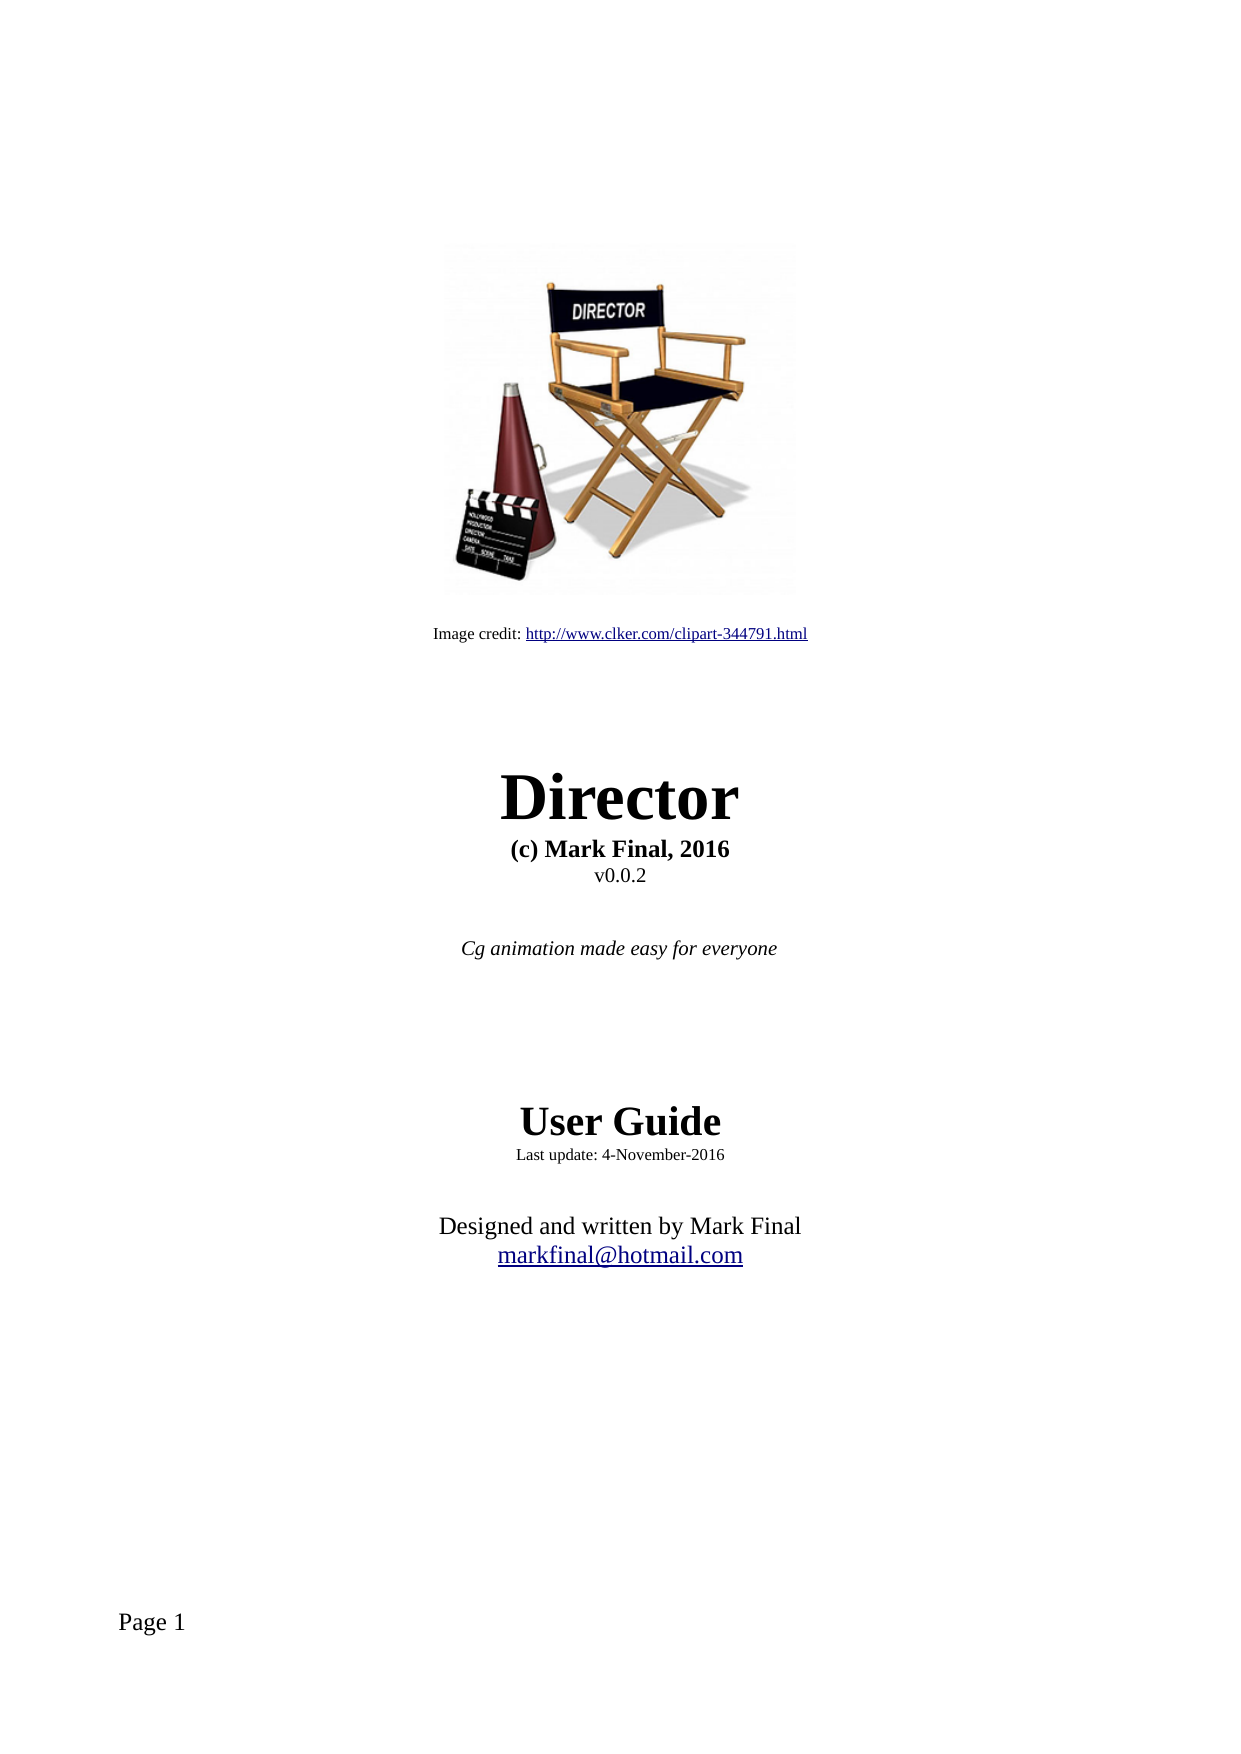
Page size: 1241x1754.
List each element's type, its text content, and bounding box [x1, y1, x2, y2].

text Image credit: http://www.clker.com/clipart-344791.html [118, 623, 1122, 643]
picture [444, 243, 796, 595]
text Director [118, 758, 1122, 834]
text markfinal@hotmail.com [118, 1240, 1122, 1269]
text (c) Mark Final, 2016 [118, 834, 1122, 863]
text v0.0.2 [118, 863, 1122, 887]
text Cg animation made easy for everyone [118, 936, 1122, 960]
text Designed and written by Mark Final [118, 1211, 1122, 1240]
text Last update: 4-November-2016 [118, 1144, 1122, 1163]
text User Guide [118, 1096, 1122, 1144]
